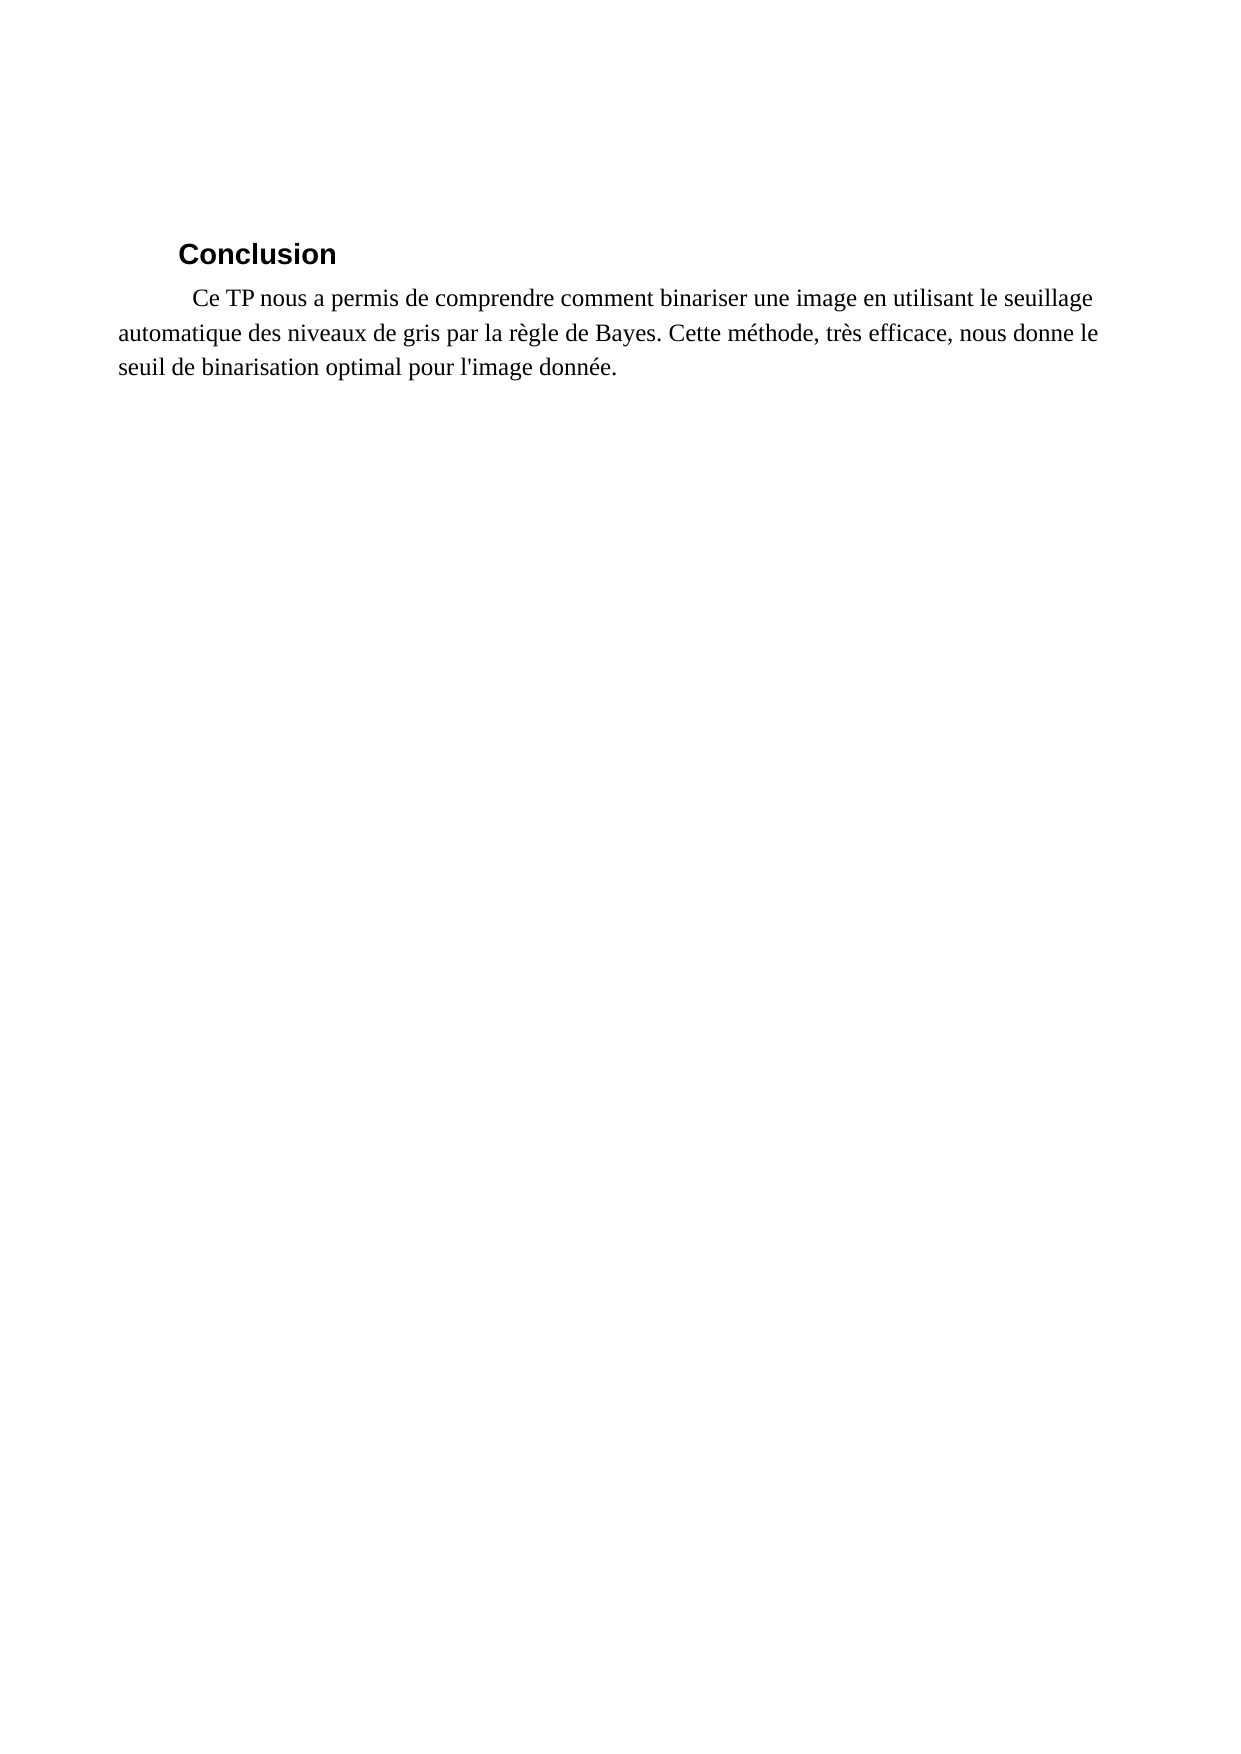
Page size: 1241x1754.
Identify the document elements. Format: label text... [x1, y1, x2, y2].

text Ce TP nous a permis de comprendre comment binariser une image en utilisant le seuillage automatique des niveaux de gris par la règle de Bayes. Cette méthode, très efficace, nous donne le seuil de binarisation optimal pour l'image donnée. [118, 283, 1122, 381]
subtitle Conclusion [118, 237, 1122, 271]
